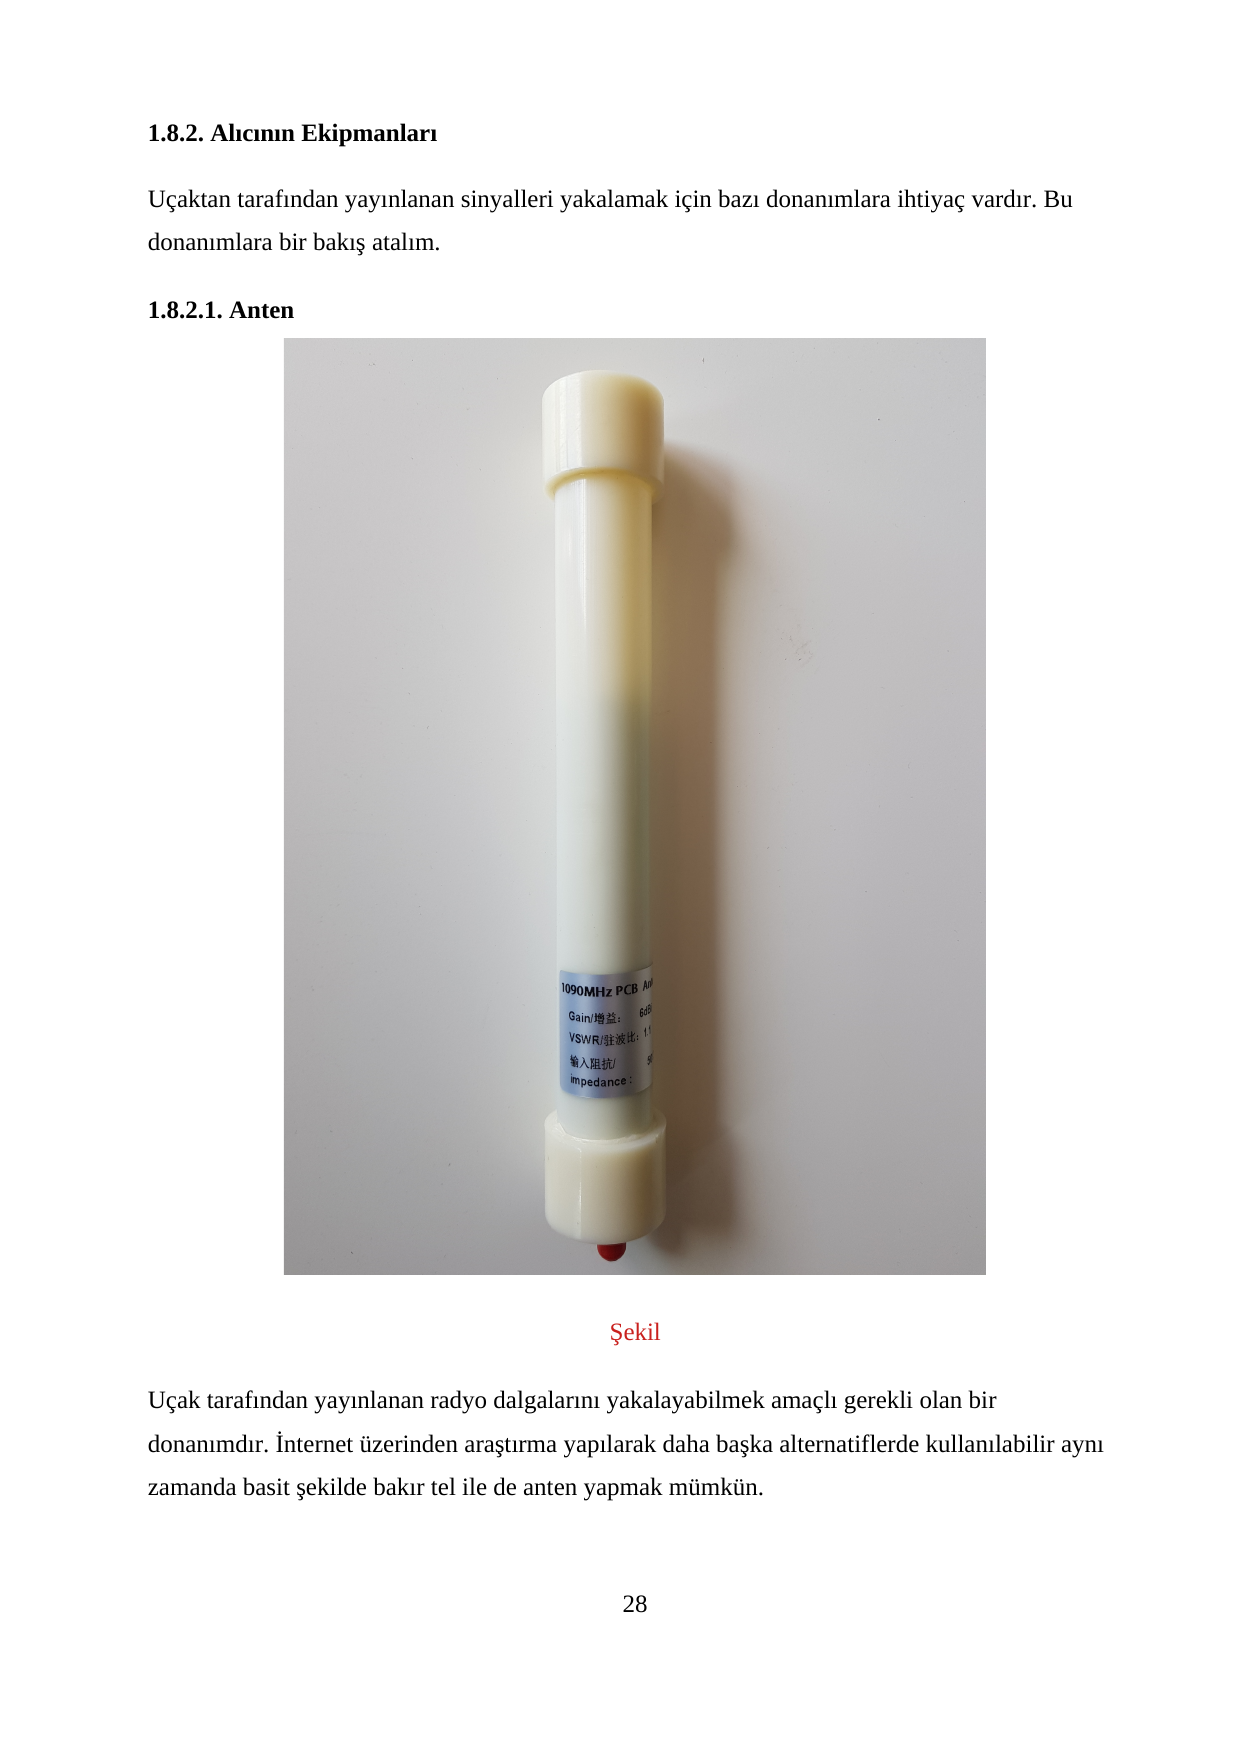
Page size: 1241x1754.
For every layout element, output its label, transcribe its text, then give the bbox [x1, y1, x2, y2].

picture [283, 338, 986, 1275]
text Uçak tarafından yayınlanan radyo dalgalarını yakalayabilmek amaçlı gerekli olan bir donanımdır. İnternet üzerinden araştırma yapılarak daha başka alternatiflerde kullanılabilir aynı zamanda basit şekilde bakır tel ile de anten yapmak mümkün. [148, 1386, 1122, 1501]
subtitle 1.8.2.1. Anten [148, 296, 1122, 324]
text Şekil [148, 1317, 1122, 1346]
text Uçaktan tarafından yayınlanan sinyalleri yakalamak için bazı donanımlara ihtiyaç vardır. Bu donanımlara bir bakış atalım. [148, 184, 1122, 256]
subtitle 1.8.2. Alıcının Ekipmanları [148, 118, 1122, 147]
